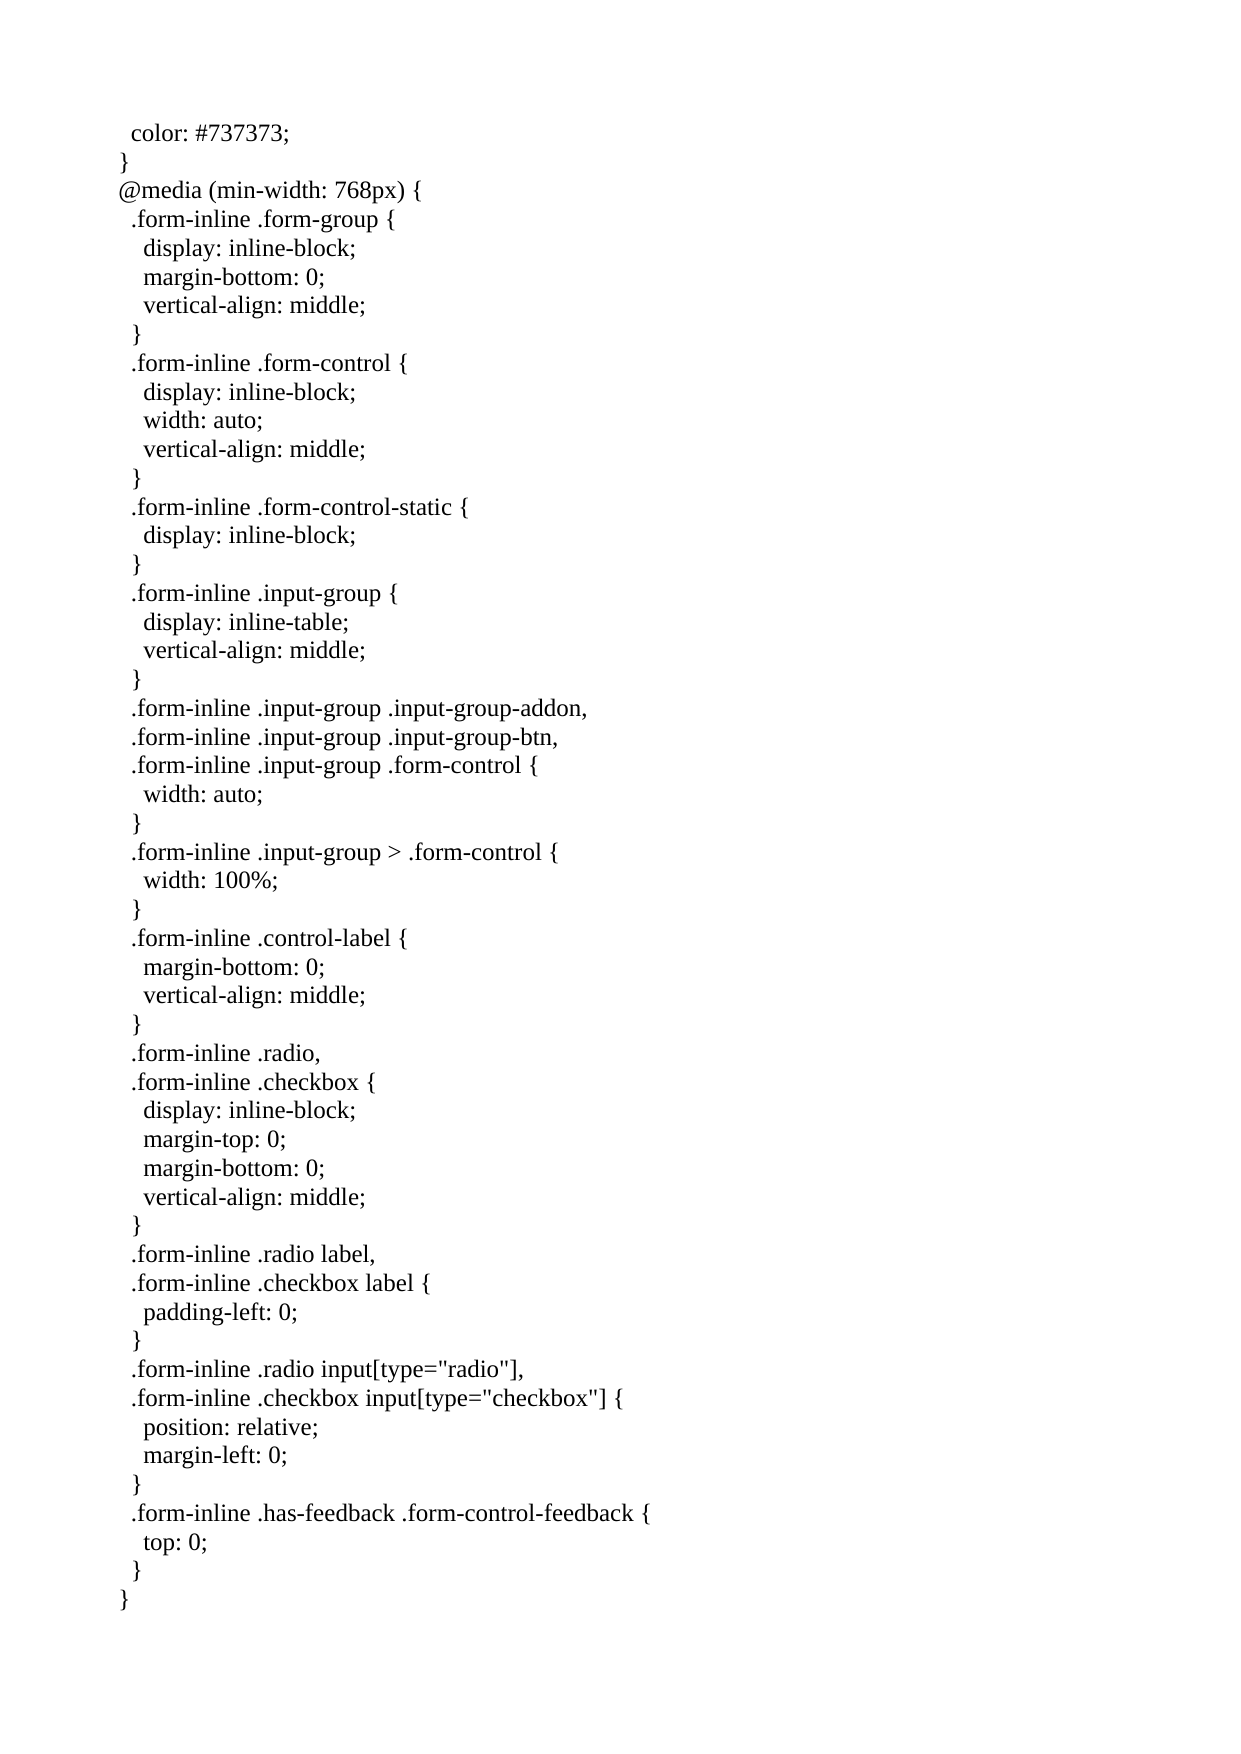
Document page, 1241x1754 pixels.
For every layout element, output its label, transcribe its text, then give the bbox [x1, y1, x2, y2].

text display: inline-table; [118, 607, 1122, 636]
text vertical-align: middle; [118, 291, 1122, 319]
text margin-top: 0; [118, 1124, 1122, 1153]
text vertical-align: middle; [118, 434, 1122, 463]
text vertical-align: middle; [118, 636, 1122, 664]
text } [118, 1326, 1122, 1354]
text width: auto; [118, 779, 1122, 808]
text .form-inline .has-feedback .form-control-feedback { [118, 1498, 1122, 1527]
text } [118, 1556, 1122, 1584]
text color: #737373; [118, 118, 1122, 147]
text .form-inline .checkbox { [118, 1067, 1122, 1096]
text padding-left: 0; [118, 1297, 1122, 1326]
text } [118, 147, 1122, 176]
text position: relative; [118, 1412, 1122, 1441]
text width: 100%; [118, 866, 1122, 894]
text .form-inline .form-group { [118, 204, 1122, 233]
text .form-inline .control-label { [118, 923, 1122, 952]
text .form-inline .radio, [118, 1038, 1122, 1067]
text } [118, 463, 1122, 492]
text .form-inline .input-group .input-group-btn, [118, 722, 1122, 751]
text .form-inline .checkbox input[type="checkbox"] { [118, 1383, 1122, 1412]
text } [118, 1469, 1122, 1498]
text } [118, 894, 1122, 923]
text .form-inline .form-control-static { [118, 492, 1122, 521]
text } [118, 319, 1122, 348]
text .form-inline .radio label, [118, 1239, 1122, 1268]
text vertical-align: middle; [118, 981, 1122, 1009]
text .form-inline .radio input[type="radio"], [118, 1354, 1122, 1383]
text display: inline-block; [118, 377, 1122, 406]
text display: inline-block; [118, 1096, 1122, 1124]
text } [118, 808, 1122, 837]
text .form-inline .checkbox label { [118, 1268, 1122, 1297]
text vertical-align: middle; [118, 1182, 1122, 1211]
text } [118, 549, 1122, 578]
text display: inline-block; [118, 233, 1122, 262]
text .form-inline .form-control { [118, 348, 1122, 377]
text .form-inline .input-group .form-control { [118, 751, 1122, 779]
text display: inline-block; [118, 521, 1122, 549]
text } [118, 1211, 1122, 1239]
text .form-inline .input-group .input-group-addon, [118, 693, 1122, 722]
text .form-inline .input-group > .form-control { [118, 837, 1122, 866]
text margin-bottom: 0; [118, 952, 1122, 981]
text top: 0; [118, 1527, 1122, 1556]
text margin-bottom: 0; [118, 262, 1122, 291]
text @media (min-width: 768px) { [118, 176, 1122, 204]
text .form-inline .input-group { [118, 578, 1122, 607]
text margin-bottom: 0; [118, 1153, 1122, 1182]
text } [118, 664, 1122, 693]
text } [118, 1009, 1122, 1038]
text margin-left: 0; [118, 1441, 1122, 1469]
text width: auto; [118, 406, 1122, 434]
text } [118, 1584, 1122, 1613]
